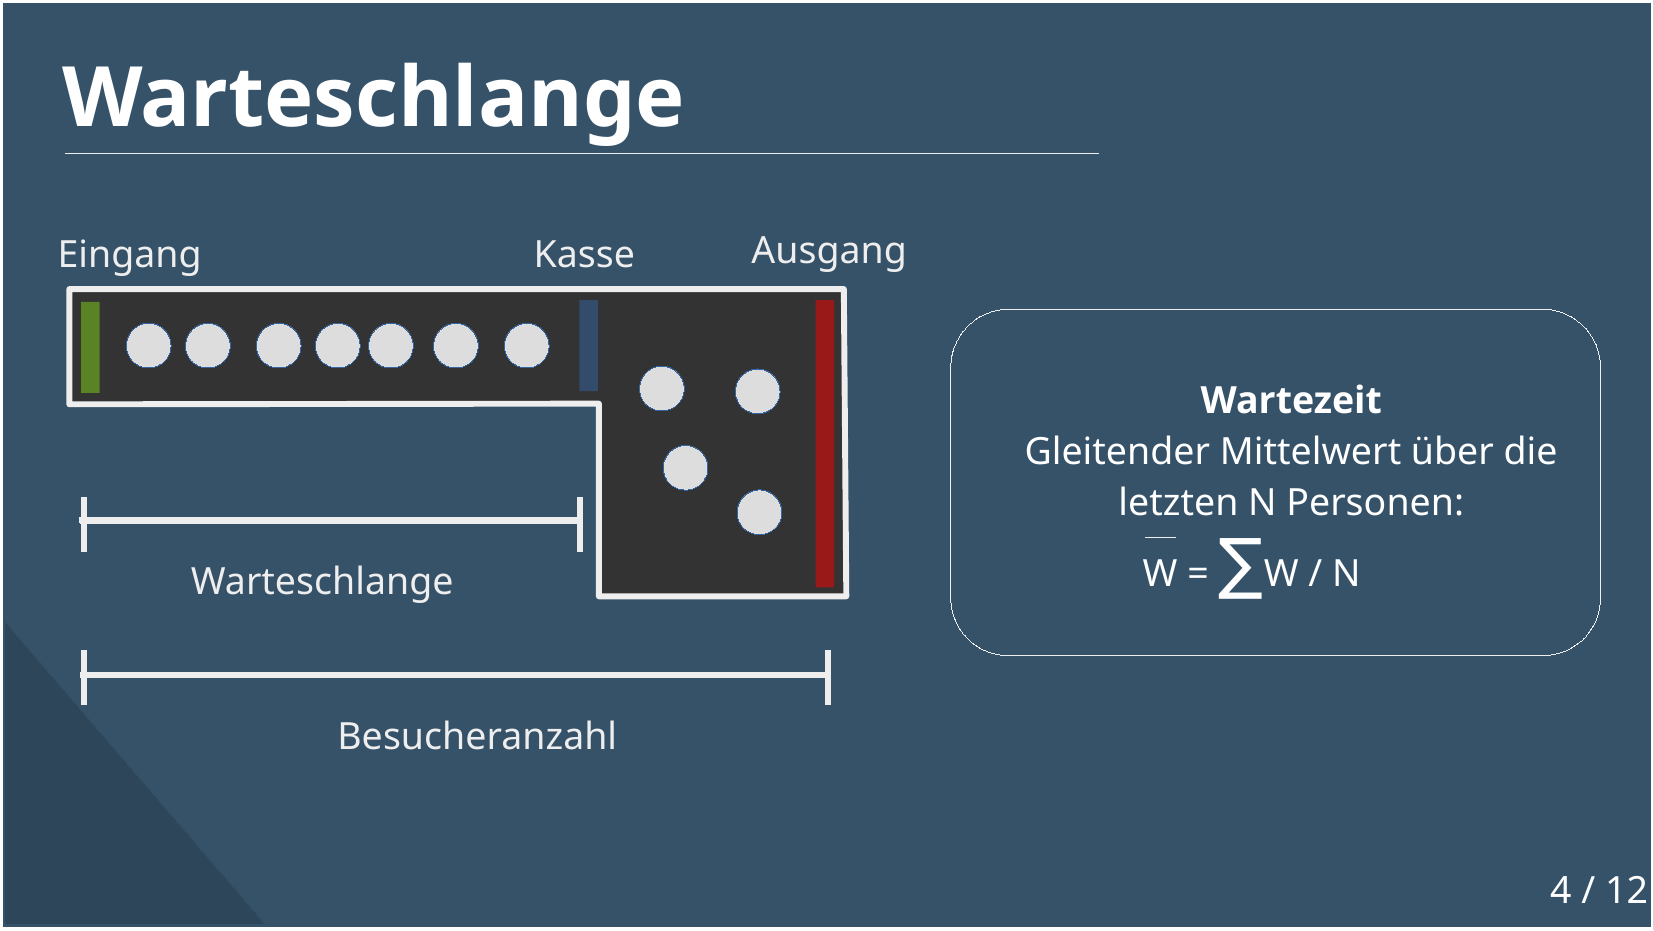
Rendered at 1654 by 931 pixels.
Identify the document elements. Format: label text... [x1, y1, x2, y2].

text_box Eingang [0, 219, 288, 278]
text_box Warteschlange [47, 29, 845, 148]
text_box Wartezeit Gleitender Mittelwert über die letzten N Personen: [1009, 366, 1509, 510]
text_box W = ∑W / N [1127, 510, 1411, 599]
text_box Kasse [426, 219, 743, 278]
text_box [0, 0, 1654, 931]
text_box <Foliennummer> / 12 [1535, 856, 1654, 914]
text_box Warteschlange [164, 546, 481, 605]
text_box Besucheranzahl [319, 701, 636, 760]
text_box Ausgang [671, 216, 988, 274]
